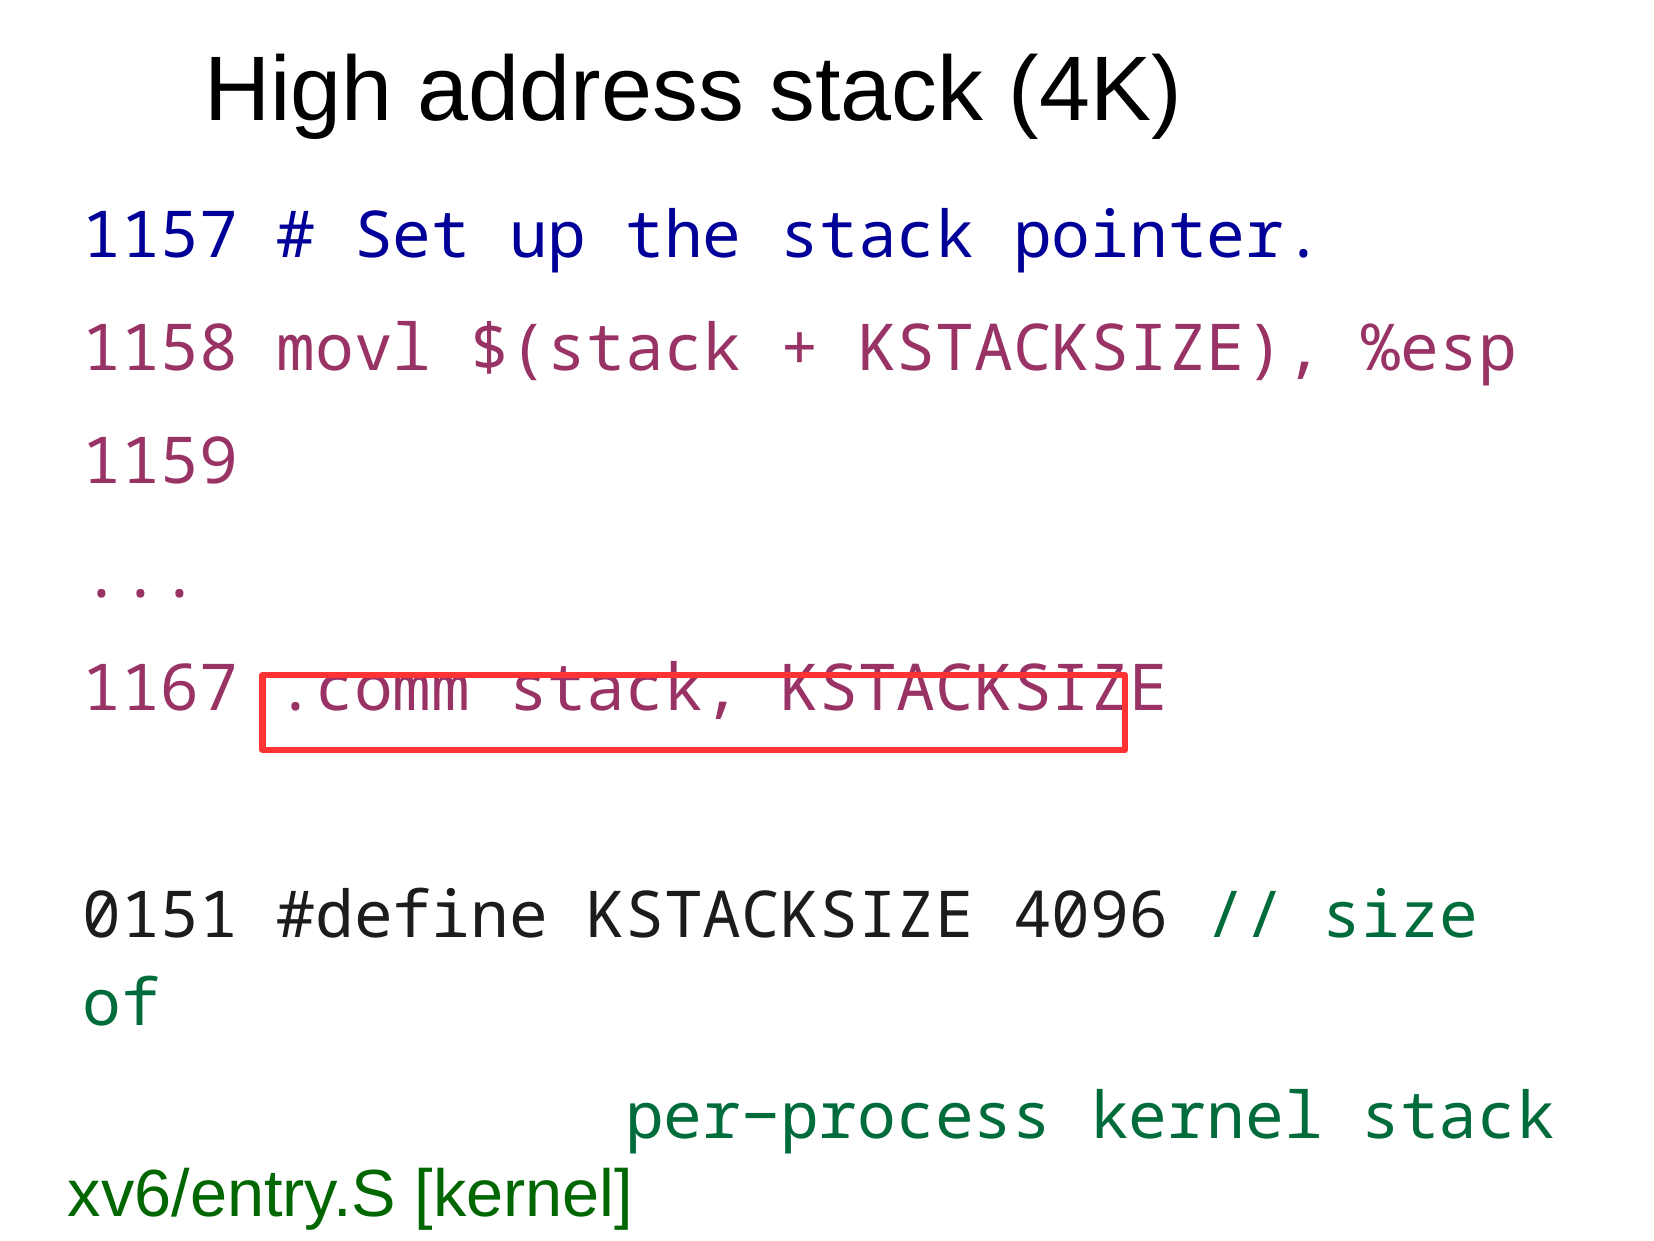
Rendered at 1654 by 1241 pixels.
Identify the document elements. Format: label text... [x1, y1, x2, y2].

list 1157 # Set up the stack pointer. 1158 movl $(stack + KSTACKSIZE), %esp 1159 ... 1167 .comm stack, KSTACKSIZE 0151 #define KSTACKSIZE 4096 // size of per−process kernel stack [82, 75, 1571, 1163]
title High address stack (4K) [37, 37, 1351, 141]
text_box xv6/entry.S [kernel] [53, 1148, 676, 1238]
